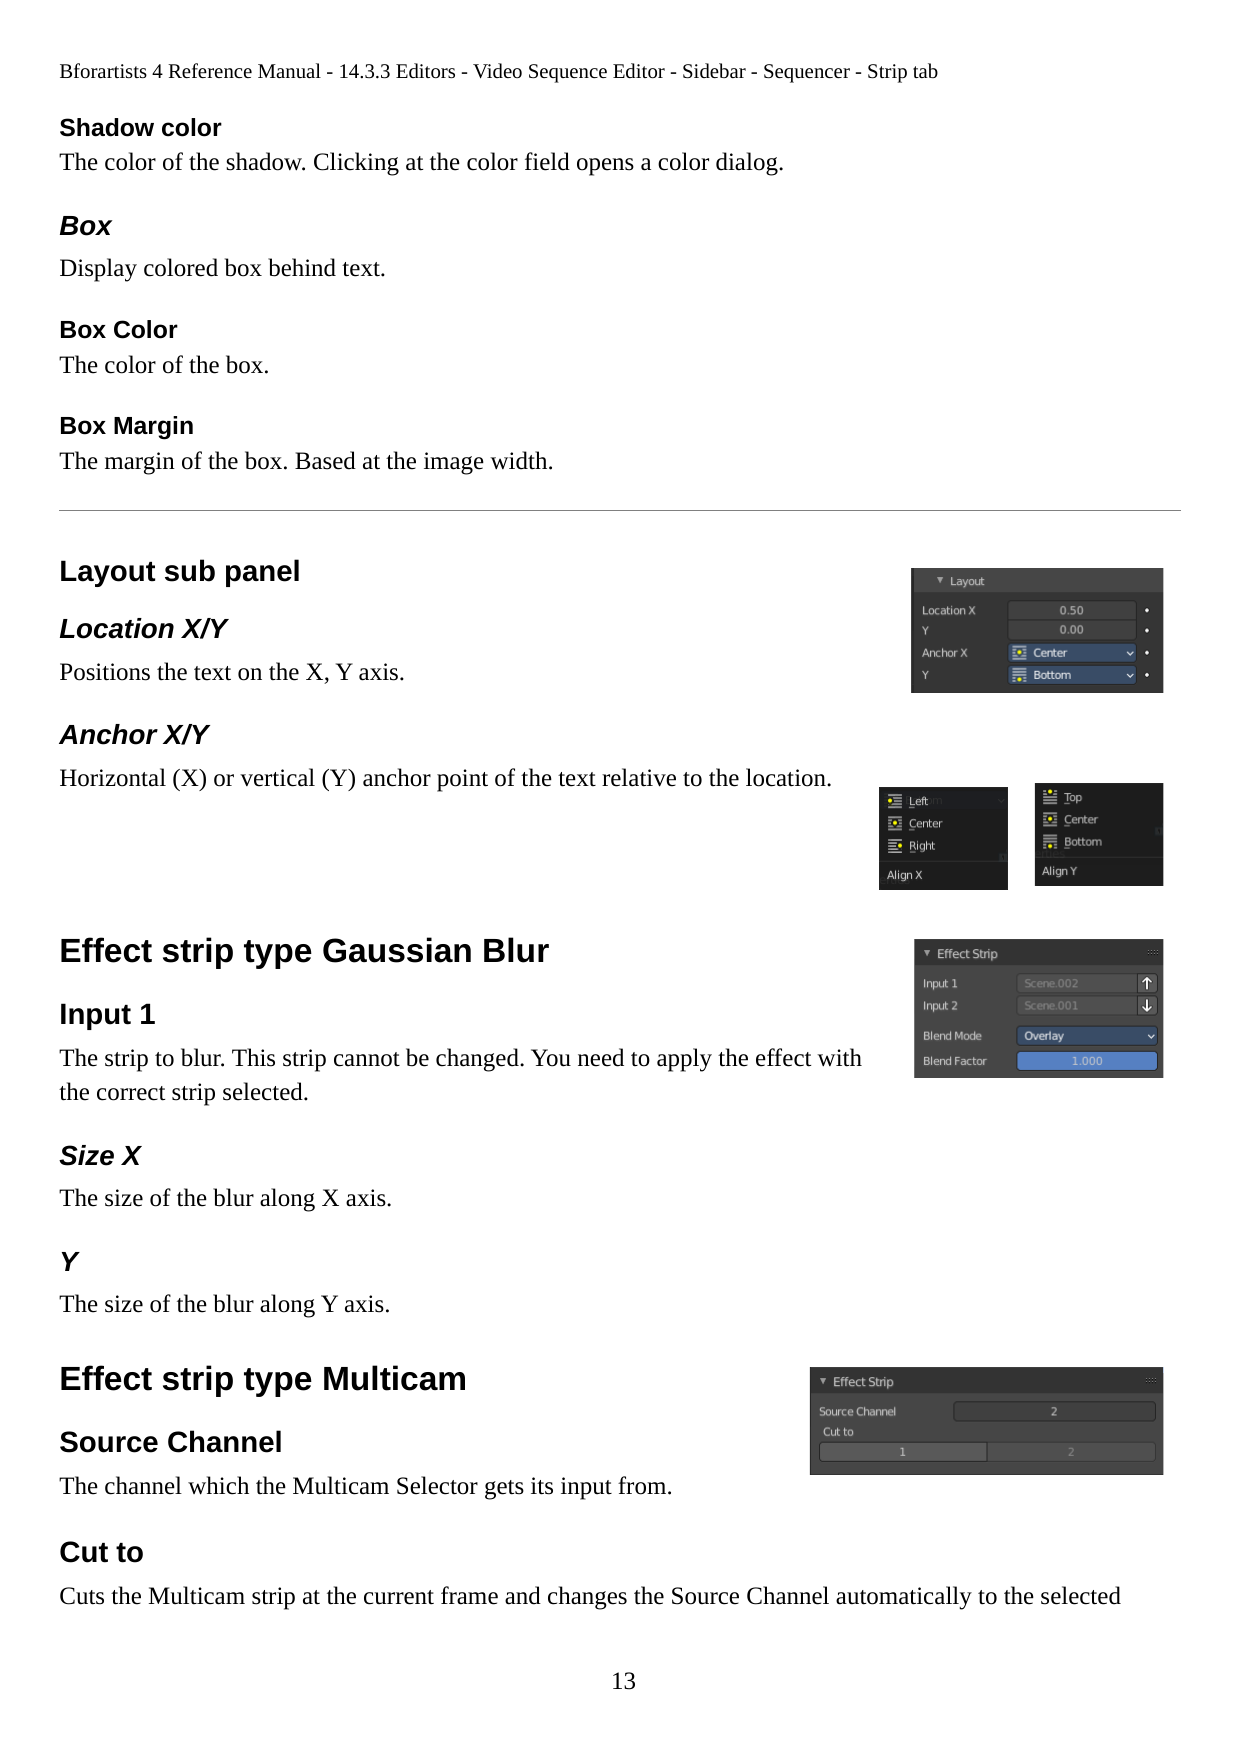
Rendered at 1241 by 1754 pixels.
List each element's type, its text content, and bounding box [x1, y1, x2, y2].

text The strip to blur. This strip cannot be changed. You need to apply the effect with the correct strip selected. [59, 1043, 1181, 1106]
subtitle [1164, 1425, 1181, 1459]
subtitle Y [59, 1245, 1181, 1277]
subtitle Source Channel [59, 1425, 809, 1459]
subtitle Location X/Y [59, 613, 911, 644]
subtitle Input 1 [59, 997, 914, 1030]
subtitle Box [59, 209, 1181, 241]
text The size of the blur along X axis. [59, 1183, 1181, 1212]
subtitle Cut to [59, 1535, 1181, 1568]
subtitle Effect strip type Gaussian Blur [59, 931, 1181, 969]
text Positions the text on the X, Y axis. [59, 657, 911, 686]
text The color of the box. [59, 350, 1181, 378]
subtitle [1164, 613, 1181, 644]
subtitle Size X [59, 1139, 1181, 1171]
subtitle [1164, 997, 1181, 1030]
picture [911, 568, 1164, 693]
subtitle Box Color [59, 315, 1181, 343]
picture [809, 1367, 1164, 1475]
text The channel which the Multicam Selector gets its input from. [59, 1471, 1181, 1500]
text The size of the blur along Y axis. [59, 1289, 1181, 1318]
text Horizontal (X) or vertical (Y) anchor point of the text relative to the location. [59, 763, 1181, 792]
text Display colored box behind text. [59, 253, 1181, 282]
text Cuts the Multicam strip at the current frame and changes the Source Channel automatically to the selected [59, 1581, 1181, 1610]
picture [1034, 783, 1164, 886]
subtitle Layout sub panel [59, 554, 1181, 588]
picture [914, 939, 1164, 1078]
subtitle Effect strip type Multicam [59, 1359, 1181, 1398]
subtitle Shadow color [59, 113, 1181, 141]
picture [879, 787, 1008, 890]
subtitle Box Margin [59, 411, 1181, 440]
text The margin of the box. Based at the image width. [59, 446, 1181, 475]
subtitle Anchor X/Y [59, 718, 1181, 750]
text The color of the shadow. Clicking at the color field opens a color dialog. [59, 147, 1181, 176]
